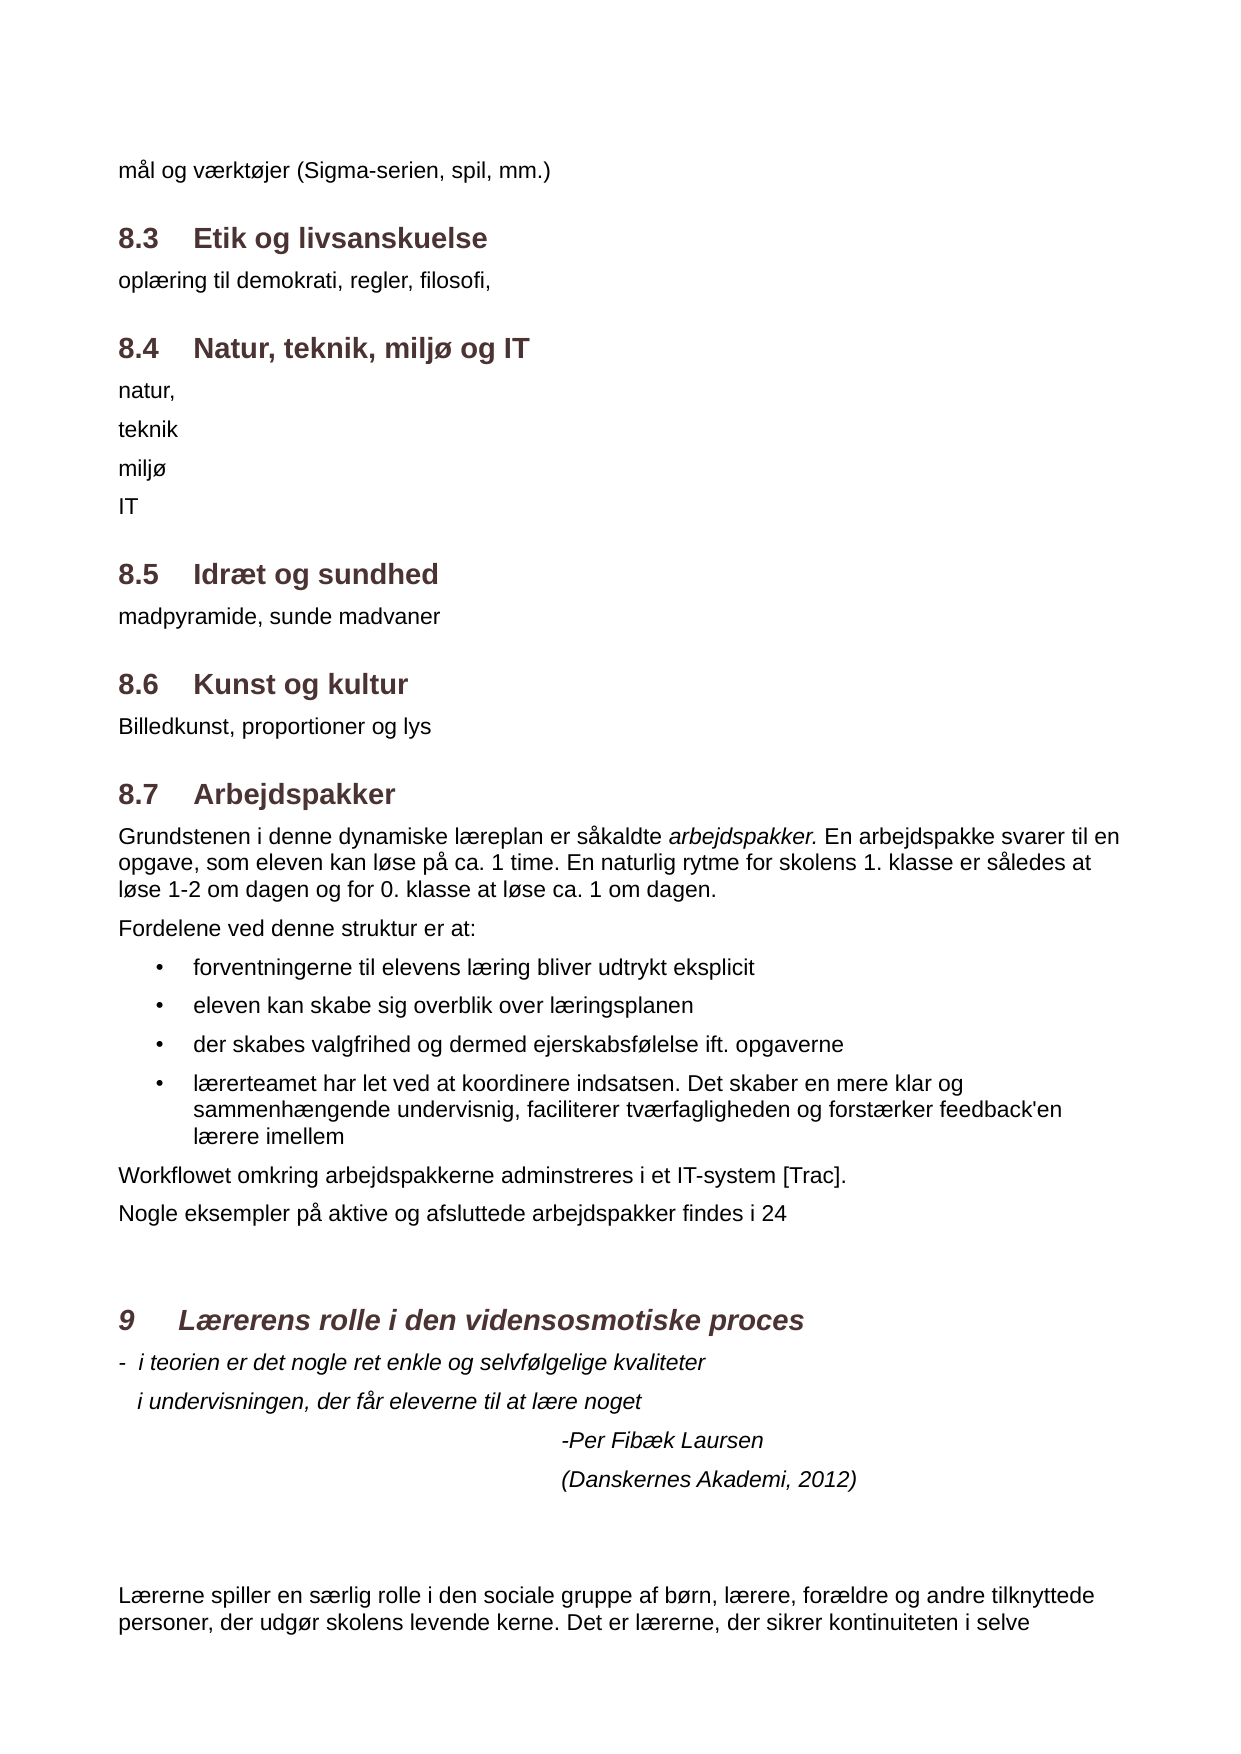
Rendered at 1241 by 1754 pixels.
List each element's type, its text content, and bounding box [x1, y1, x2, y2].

text oplæring til demokrati, regler, filosofi, [118, 267, 1122, 293]
subtitle Kunst og kultur [118, 667, 1122, 701]
text i undervisningen, der får eleverne til at lære noget [118, 1388, 1122, 1414]
text miljø [118, 454, 1122, 481]
text Lærerne spiller en særlig rolle i den sociale gruppe af børn, lærere, forældre og andre tilknyttede personer, der udgør skolens levende kerne. Det er lærerne, der sikrer kontinuiteten i selve [118, 1582, 1122, 1635]
subtitle Idræt og sundhed [118, 557, 1122, 591]
text -Per Fibæk Laursen [118, 1427, 1122, 1453]
text - i teorien er det nogle ret enkle og selvfølgelige kvaliteter [118, 1349, 1122, 1376]
list der skabes valgfrihed og dermed ejerskabsfølelse ift. opgaverne [156, 1031, 1122, 1057]
text IT [118, 493, 1122, 520]
text Workflowet omkring arbejdspakkerne adminstreres i et IT-system [Trac]. [118, 1162, 1122, 1188]
text Billedkunst, proportioner og lys [118, 713, 1122, 739]
text Nogle eksempler på aktive og afsluttede arbejdspakker findes i 23 [118, 1200, 1122, 1227]
list eleven kan skabe sig overblik over læringsplanen [156, 992, 1122, 1019]
text natur, [118, 377, 1122, 403]
list lærerteamet har let ved at koordinere indsatsen. Det skaber en mere klar og sammenhængende undervisnig, faciliterer tværfagligheden og forstærker feedback'en lærere imellem [156, 1070, 1122, 1149]
subtitle Arbejdspakker [118, 777, 1122, 811]
text madpyramide, sunde madvaner [118, 603, 1122, 629]
subtitle Natur, teknik, miljø og IT [118, 331, 1122, 364]
text (Danskernes Akademi, 2012) [118, 1466, 1122, 1492]
list forventningerne til elevens læring bliver udtrykt eksplicit [156, 953, 1122, 980]
text mål og værktøjer (Sigma-serien, spil, mm.) [118, 157, 1122, 183]
subtitle Etik og livsanskuelse [118, 221, 1122, 254]
text Grundstenen i denne dynamiske læreplan er såkaldte arbejdspakker. En arbejdspakke svarer til en opgave, som eleven kan løse på ca. 1 time. En naturlig rytme for skolens 1. klasse er således at løse 1-2 om dagen og for 0. klasse at løse ca. 1 om dagen. [118, 823, 1122, 902]
text teknik [118, 416, 1122, 442]
subtitle Lærerens rolle i den vidensosmotiske proces [118, 1303, 1122, 1337]
text Fordelene ved denne struktur er at: [118, 914, 1122, 941]
